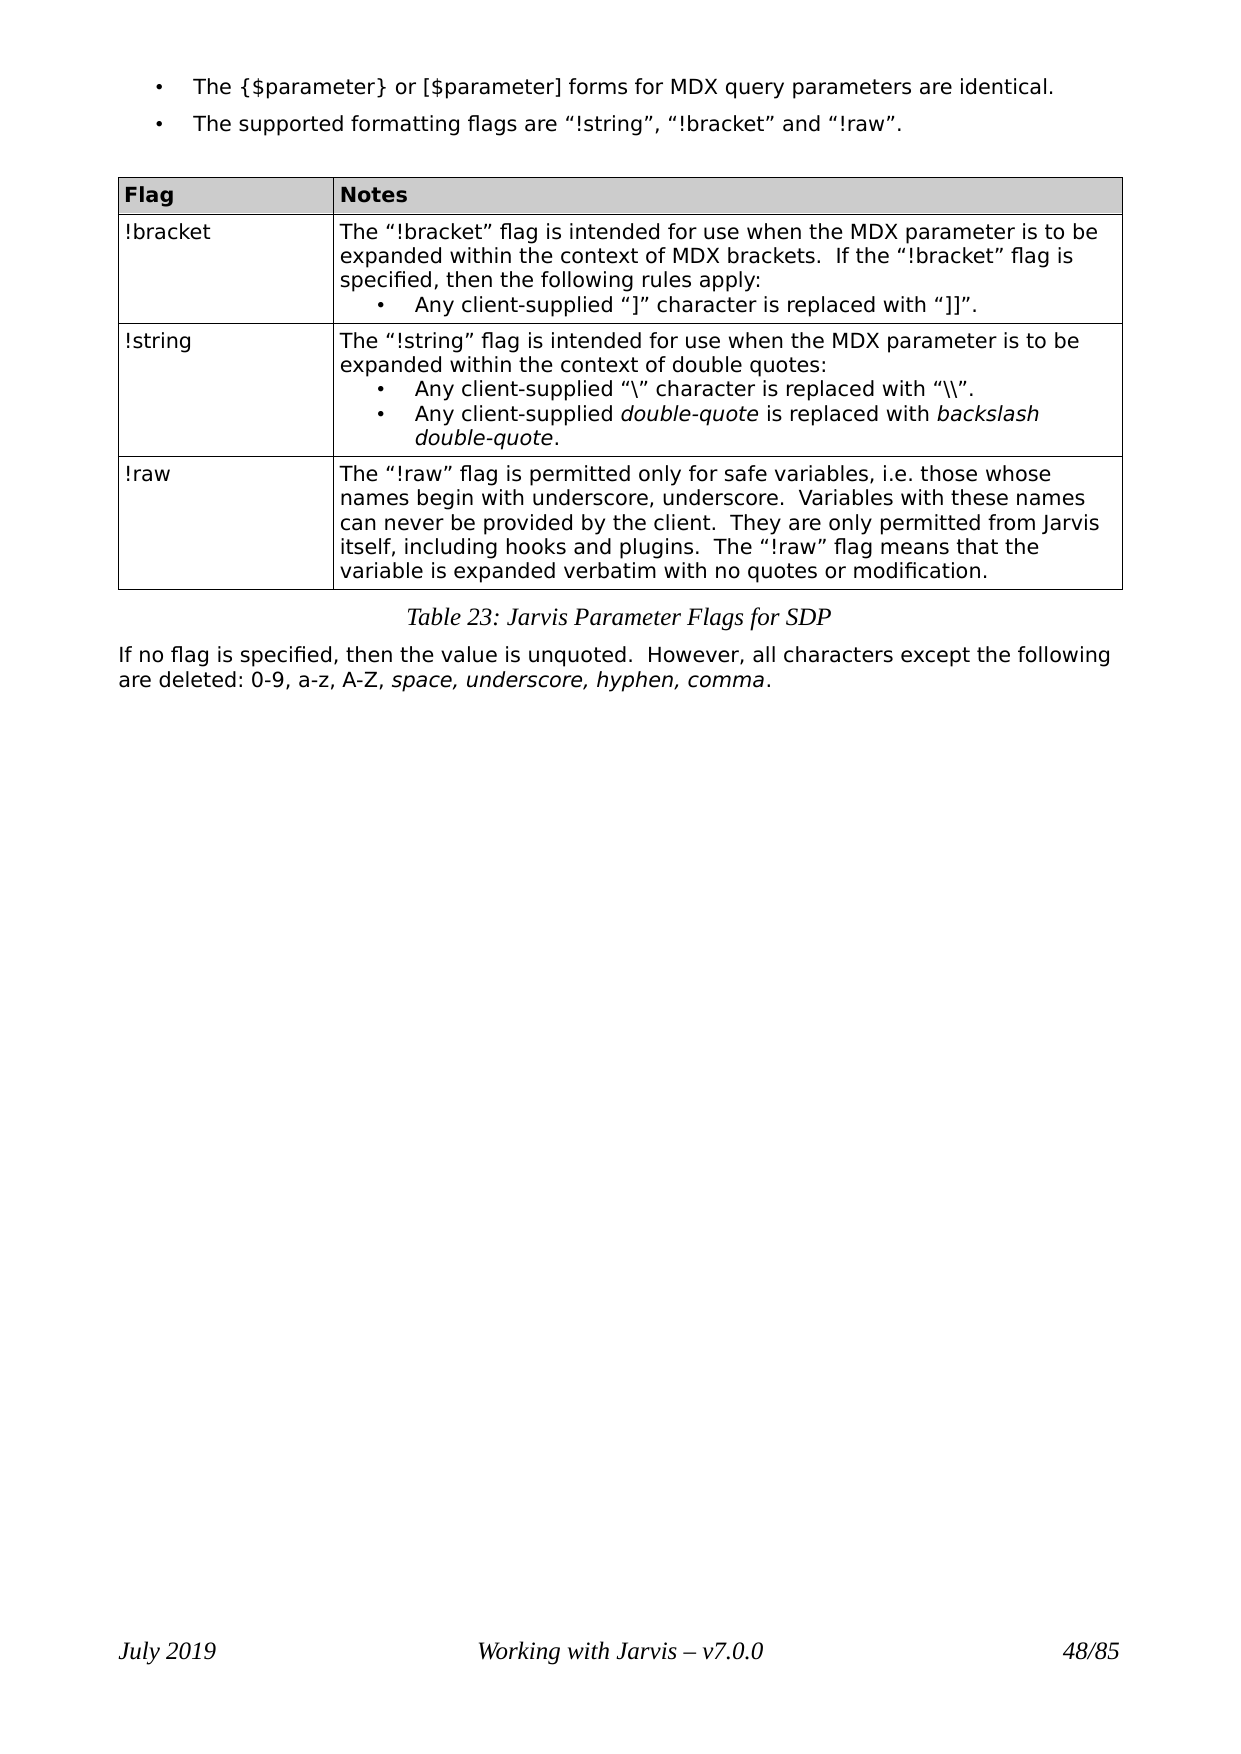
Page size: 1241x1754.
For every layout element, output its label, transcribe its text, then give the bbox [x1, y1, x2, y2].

text If no flag is specified, then the value is unquoted. However, all characters except the following are deleted: 0-9, a-z, A-Z, space, underscore, hyphen, comma. [118, 643, 1122, 692]
table_cell !string [119, 324, 333, 456]
table_header Notes [334, 178, 1122, 213]
table_cell The “!raw” flag is permitted only for safe variables, i.e. those whose names begin with underscore, underscore. Variables with these names can never be provided by the client. They are only permitted from Jarvis itself, including hooks and plugins. The “!raw” flag means that the variable is expanded verbatim with no quotes or modification. [334, 457, 1122, 589]
list The {$parameter} or [$parameter] forms for MDX query parameters are identical. [156, 75, 1122, 99]
table_header Flag [119, 178, 333, 213]
text Table 23: Jarvis Parameter Flags for SDP [118, 602, 1122, 631]
table_cell !raw [119, 457, 333, 589]
table_cell !bracket [119, 215, 333, 323]
list The supported formatting flags are “!string”, “!bracket” and “!raw”. [156, 112, 1122, 136]
table_cell The “!string” flag is intended for use when the MDX parameter is to be expanded within the context of double quotes: Any client-supplied “\” character is replaced with “\\”. Any client-supplied double-quote is replaced with backslash double-quote. [334, 324, 1122, 456]
table_cell The “!bracket” flag is intended for use when the MDX parameter is to be expanded within the context of MDX brackets. If the “!bracket” flag is specified, then the following rules apply: Any client-supplied “]” character is replaced with “]]”. [334, 215, 1122, 323]
